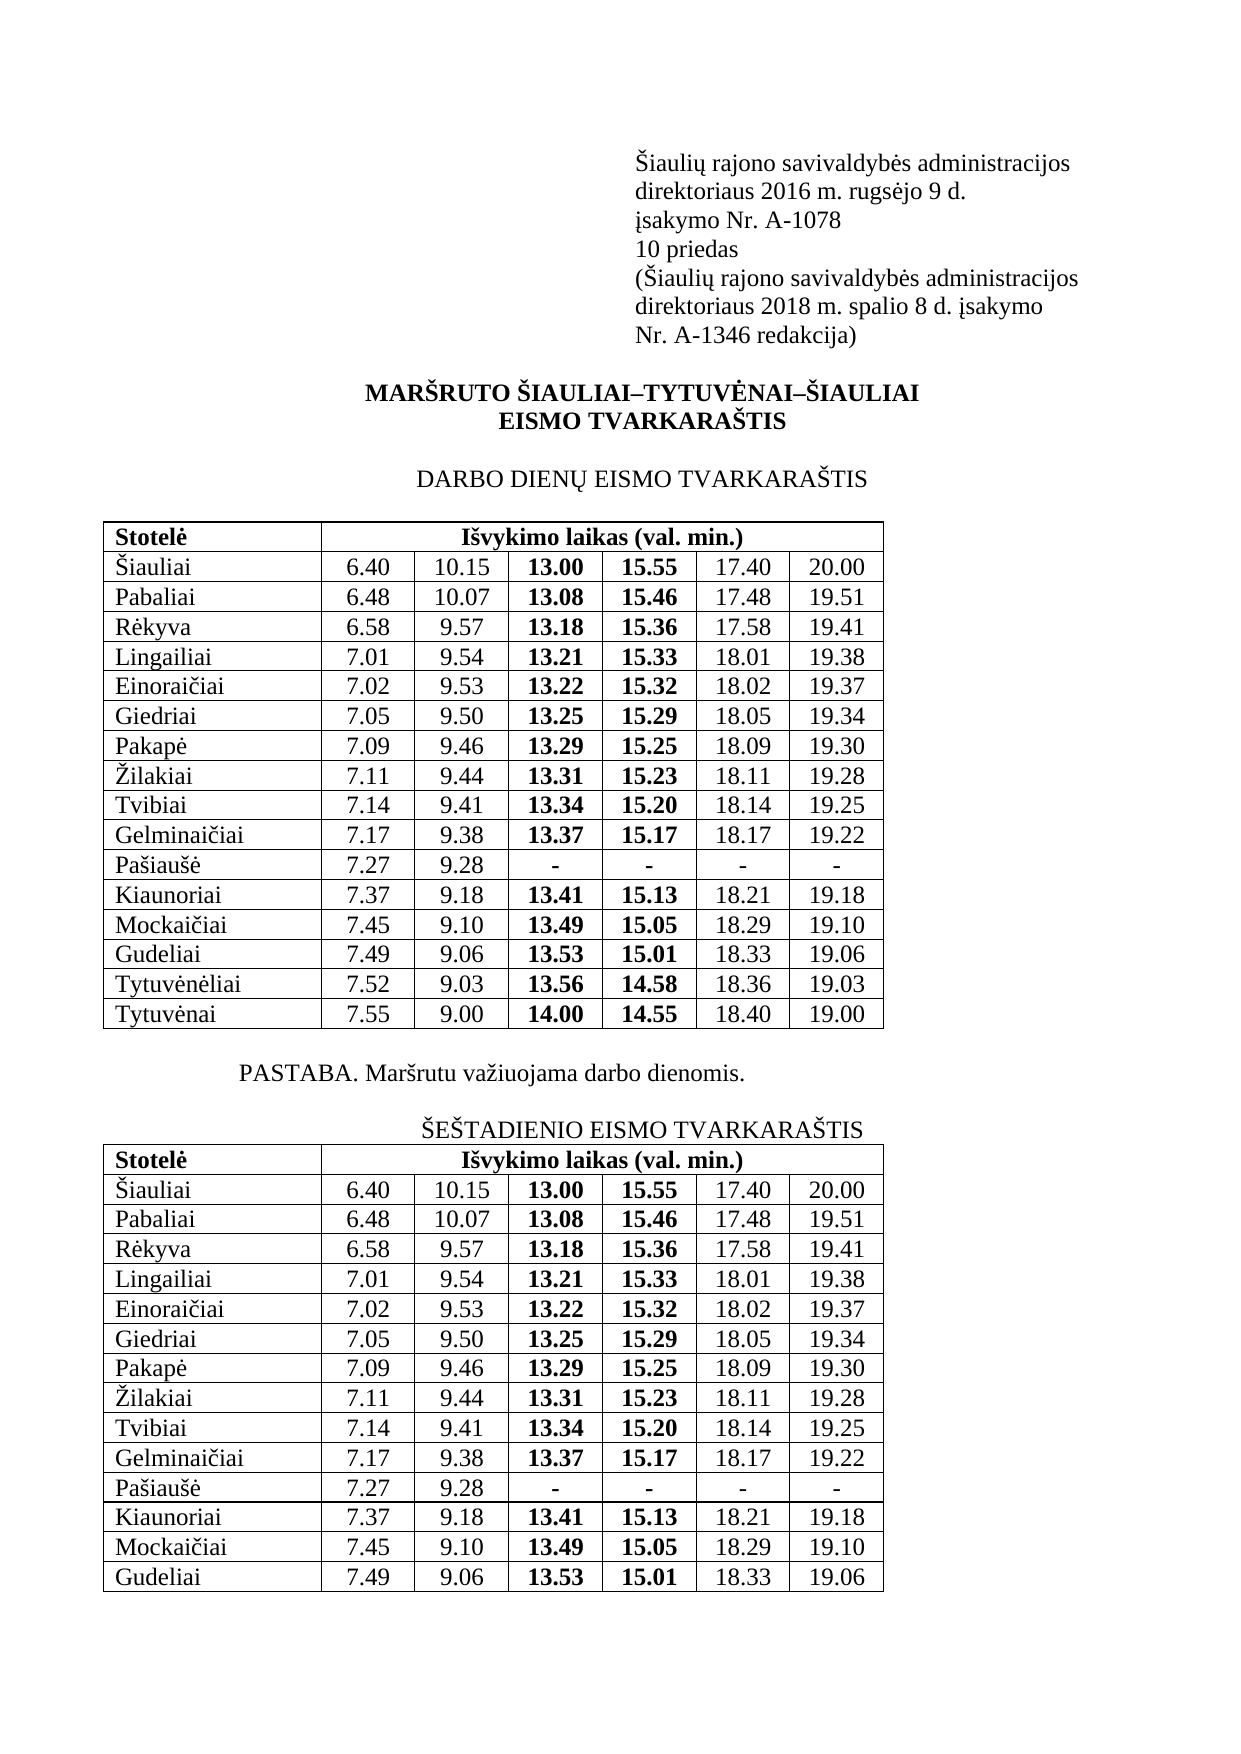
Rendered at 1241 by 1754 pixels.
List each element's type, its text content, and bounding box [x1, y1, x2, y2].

table_cell 15.25 [603, 1354, 696, 1382]
table_cell 15.33 [603, 642, 696, 670]
table_cell 18.14 [697, 791, 789, 819]
table_cell 18.33 [697, 940, 789, 968]
table_cell 13.31 [509, 761, 602, 789]
table_cell Giedriai [104, 1324, 321, 1352]
table_cell - [790, 1473, 883, 1501]
table_cell 14.00 [509, 999, 602, 1028]
table_cell 15.13 [603, 1503, 696, 1531]
table_cell 6.58 [322, 1234, 414, 1263]
table_cell 13.56 [509, 969, 602, 998]
table_cell 7.49 [322, 940, 414, 968]
text (Šiaulių rajono savivaldybės administracijos [635, 263, 1181, 291]
table_cell 19.03 [790, 969, 883, 998]
table_cell 19.51 [790, 582, 883, 611]
table_cell Pakapė [104, 1354, 321, 1382]
table_cell 15.32 [603, 1294, 696, 1323]
table_cell 13.21 [509, 1264, 602, 1293]
table_cell Rėkyva [104, 612, 321, 641]
table_cell 13.34 [509, 1413, 602, 1442]
table_cell 19.28 [790, 761, 883, 789]
table_cell - [603, 1473, 696, 1501]
table_cell 9.41 [415, 791, 508, 819]
text direktoriaus 2018 m. spalio 8 d. įsakymo [635, 291, 1181, 320]
table_cell Pašiaušė [104, 850, 321, 879]
table_cell 15.17 [603, 1443, 696, 1472]
table_cell Kiaunoriai [104, 880, 321, 909]
table_cell 13.25 [509, 701, 602, 730]
table_cell 7.37 [322, 1503, 414, 1531]
table_cell Pakapė [104, 731, 321, 760]
table_cell 9.18 [415, 880, 508, 909]
table_cell 7.02 [322, 1294, 414, 1323]
table_header Išvykimo laikas (val. min.) [322, 523, 883, 551]
table_cell 13.53 [509, 1562, 602, 1591]
table_cell 15.01 [603, 940, 696, 968]
table_cell 7.01 [322, 1264, 414, 1293]
table_cell Tvibiai [104, 1413, 321, 1442]
text ŠEŠTADIENIO EISMO TVARKARAŠTIS [103, 1115, 1181, 1144]
table_cell 15.55 [603, 1175, 696, 1203]
text įsakymo Nr. A-1078 [635, 205, 1181, 234]
table_cell 19.34 [790, 1324, 883, 1352]
table_cell 9.44 [415, 761, 508, 789]
table_cell 15.17 [603, 820, 696, 849]
table_cell 18.29 [697, 910, 789, 938]
table_cell 15.25 [603, 731, 696, 760]
text PASTABA. Maršrutu važiuojama darbo dienomis. [103, 1058, 1181, 1086]
table_cell 7.45 [322, 910, 414, 938]
table_cell Einoraičiai [104, 1294, 321, 1323]
table_cell 15.36 [603, 612, 696, 641]
table_cell 7.09 [322, 731, 414, 760]
table_cell 6.48 [322, 582, 414, 611]
table_cell 9.53 [415, 671, 508, 700]
table_cell 19.22 [790, 820, 883, 849]
table_cell 7.17 [322, 1443, 414, 1472]
table_cell 19.41 [790, 612, 883, 641]
table_cell 19.22 [790, 1443, 883, 1472]
table_cell 7.11 [322, 761, 414, 789]
table_cell Lingailiai [104, 642, 321, 670]
table_cell Žilakiai [104, 1383, 321, 1412]
table_cell 13.49 [509, 910, 602, 938]
table_cell 19.25 [790, 791, 883, 819]
table_cell Gudeliai [104, 1562, 321, 1591]
table_cell - [509, 1473, 602, 1501]
table_cell 14.58 [603, 969, 696, 998]
table_cell 6.48 [322, 1205, 414, 1233]
table_cell 13.18 [509, 612, 602, 641]
table_cell Kiaunoriai [104, 1503, 321, 1531]
table_cell 19.10 [790, 910, 883, 938]
table_cell 7.27 [322, 850, 414, 879]
table_cell 19.06 [790, 940, 883, 968]
table_cell 7.05 [322, 1324, 414, 1352]
table_cell - [603, 850, 696, 879]
table_cell 7.05 [322, 701, 414, 730]
table_cell 7.17 [322, 820, 414, 849]
table_cell 13.08 [509, 1205, 602, 1233]
table_cell 18.17 [697, 820, 789, 849]
table_cell Tytuvėnai [104, 999, 321, 1028]
table_cell 9.46 [415, 1354, 508, 1382]
table_cell 19.37 [790, 671, 883, 700]
table_cell 13.00 [509, 552, 602, 581]
table_cell 19.38 [790, 642, 883, 670]
table_cell 9.57 [415, 1234, 508, 1263]
table_cell 15.29 [603, 701, 696, 730]
text Nr. A-1346 redakcija) [635, 320, 1181, 349]
table_cell 18.14 [697, 1413, 789, 1442]
table_cell 13.37 [509, 820, 602, 849]
table_cell 10.07 [415, 582, 508, 611]
table_cell Pašiaušė [104, 1473, 321, 1501]
table_cell 9.44 [415, 1383, 508, 1412]
text DARBO DIENŲ EISMO TVARKARAŠTIS [103, 464, 1181, 493]
table_cell 9.03 [415, 969, 508, 998]
table_cell 15.05 [603, 910, 696, 938]
table_cell 18.01 [697, 1264, 789, 1293]
table_cell Giedriai [104, 701, 321, 730]
table_cell 9.53 [415, 1294, 508, 1323]
table_cell 7.02 [322, 671, 414, 700]
table_cell 15.23 [603, 761, 696, 789]
table_cell 15.32 [603, 671, 696, 700]
table_cell Einoraičiai [104, 671, 321, 700]
table_cell 13.31 [509, 1383, 602, 1412]
table_cell 13.00 [509, 1175, 602, 1203]
table_cell 9.38 [415, 1443, 508, 1472]
table_cell 19.51 [790, 1205, 883, 1233]
table_cell Tvibiai [104, 791, 321, 819]
table_cell 13.18 [509, 1234, 602, 1263]
table_cell 13.29 [509, 731, 602, 760]
table_cell 15.29 [603, 1324, 696, 1352]
table_cell 18.21 [697, 1503, 789, 1531]
table_cell 18.09 [697, 1354, 789, 1382]
text direktoriaus 2016 m. rugsėjo 9 d. [635, 176, 1181, 205]
table_cell 19.38 [790, 1264, 883, 1293]
table_cell 18.05 [697, 1324, 789, 1352]
table_cell 9.50 [415, 1324, 508, 1352]
table_cell 18.09 [697, 731, 789, 760]
table_cell 7.37 [322, 880, 414, 909]
table_cell 18.02 [697, 671, 789, 700]
table_cell 15.33 [603, 1264, 696, 1293]
table_cell 7.09 [322, 1354, 414, 1382]
table_cell Gudeliai [104, 940, 321, 968]
text 10 priedas [635, 234, 1181, 263]
table_cell Mockaičiai [104, 1532, 321, 1561]
table_cell 18.11 [697, 1383, 789, 1412]
table_cell 7.14 [322, 791, 414, 819]
table_cell 6.40 [322, 1175, 414, 1203]
table_cell 13.29 [509, 1354, 602, 1382]
table_cell Šiauliai [104, 1175, 321, 1203]
table_cell 7.11 [322, 1383, 414, 1412]
table_cell 7.55 [322, 999, 414, 1028]
table_cell Žilakiai [104, 761, 321, 789]
table_cell 18.36 [697, 969, 789, 998]
table_cell 19.18 [790, 880, 883, 909]
table_cell 19.10 [790, 1532, 883, 1561]
table_cell 18.02 [697, 1294, 789, 1323]
table_cell Mockaičiai [104, 910, 321, 938]
table_cell 19.30 [790, 1354, 883, 1382]
table_cell 13.41 [509, 1503, 602, 1531]
table_cell 19.28 [790, 1383, 883, 1412]
table_cell 19.25 [790, 1413, 883, 1442]
table_cell Tytuvėnėliai [104, 969, 321, 998]
table_header Stotelė [104, 1145, 321, 1174]
table_cell 18.21 [697, 880, 789, 909]
table_cell 19.30 [790, 731, 883, 760]
table_cell 7.01 [322, 642, 414, 670]
table_header Išvykimo laikas (val. min.) [322, 1145, 883, 1174]
text MARŠRUTO ŠIAULIAI–TYTUVĖNAI–ŠIAULIAI [103, 378, 1181, 406]
table_cell 18.33 [697, 1562, 789, 1591]
table_cell 15.36 [603, 1234, 696, 1263]
table_cell 18.40 [697, 999, 789, 1028]
table_cell 13.41 [509, 880, 602, 909]
table_cell 18.17 [697, 1443, 789, 1472]
text Šiaulių rajono savivaldybės administracijos [635, 148, 1181, 176]
table_cell 9.57 [415, 612, 508, 641]
table_cell 7.14 [322, 1413, 414, 1442]
table_cell 14.55 [603, 999, 696, 1028]
table_cell 10.07 [415, 1205, 508, 1233]
table_cell 19.06 [790, 1562, 883, 1591]
table_cell 9.06 [415, 940, 508, 968]
table_cell Pabaliai [104, 582, 321, 611]
table_cell 13.37 [509, 1443, 602, 1472]
table_cell 19.00 [790, 999, 883, 1028]
table_cell 15.05 [603, 1532, 696, 1561]
table_cell 18.11 [697, 761, 789, 789]
table_cell 7.52 [322, 969, 414, 998]
table_cell 6.40 [322, 552, 414, 581]
table_cell - [697, 850, 789, 879]
table_cell 15.20 [603, 1413, 696, 1442]
table_cell 19.37 [790, 1294, 883, 1323]
table_header Stotelė [104, 523, 321, 551]
table_cell 7.27 [322, 1473, 414, 1501]
table_cell 19.18 [790, 1503, 883, 1531]
table_cell Lingailiai [104, 1264, 321, 1293]
table_cell 10.15 [415, 552, 508, 581]
table_cell 9.18 [415, 1503, 508, 1531]
table_cell 9.06 [415, 1562, 508, 1591]
table_cell 9.38 [415, 820, 508, 849]
table_cell 9.41 [415, 1413, 508, 1442]
table_cell 15.01 [603, 1562, 696, 1591]
table_cell 17.40 [697, 552, 789, 581]
table_cell 15.23 [603, 1383, 696, 1412]
table_cell 13.08 [509, 582, 602, 611]
table_cell 10.15 [415, 1175, 508, 1203]
table_cell 18.05 [697, 701, 789, 730]
table_cell Gelminaičiai [104, 1443, 321, 1472]
table_cell 15.20 [603, 791, 696, 819]
table_cell 9.54 [415, 642, 508, 670]
table_cell 17.48 [697, 582, 789, 611]
table_cell 18.01 [697, 642, 789, 670]
table_cell 19.34 [790, 701, 883, 730]
table_cell 15.46 [603, 1205, 696, 1233]
table_cell Pabaliai [104, 1205, 321, 1233]
table_cell 20.00 [790, 1175, 883, 1203]
table_cell 9.10 [415, 910, 508, 938]
table_cell 20.00 [790, 552, 883, 581]
table_cell 13.22 [509, 1294, 602, 1323]
table_cell 15.13 [603, 880, 696, 909]
table_cell 9.00 [415, 999, 508, 1028]
table_cell 9.54 [415, 1264, 508, 1293]
table_cell 17.58 [697, 1234, 789, 1263]
text EISMO TVARKARAŠTIS [103, 406, 1181, 435]
table_cell Gelminaičiai [104, 820, 321, 849]
table_cell 9.28 [415, 1473, 508, 1501]
table_cell 13.34 [509, 791, 602, 819]
table_cell 19.41 [790, 1234, 883, 1263]
table_cell 13.49 [509, 1532, 602, 1561]
table_cell - [697, 1473, 789, 1501]
table_cell 6.58 [322, 612, 414, 641]
table_cell 9.28 [415, 850, 508, 879]
table_cell 13.53 [509, 940, 602, 968]
table_cell 7.45 [322, 1532, 414, 1561]
table_cell 15.46 [603, 582, 696, 611]
table_cell Šiauliai [104, 552, 321, 581]
table_cell 9.46 [415, 731, 508, 760]
table_cell 17.48 [697, 1205, 789, 1233]
table_cell 13.21 [509, 642, 602, 670]
table_cell 9.10 [415, 1532, 508, 1561]
table_cell Rėkyva [104, 1234, 321, 1263]
table_cell - [790, 850, 883, 879]
table_cell 9.50 [415, 701, 508, 730]
table_cell 15.55 [603, 552, 696, 581]
table_cell 13.22 [509, 671, 602, 700]
table_cell 18.29 [697, 1532, 789, 1561]
table_cell - [509, 850, 602, 879]
table_cell 17.40 [697, 1175, 789, 1203]
table_cell 17.58 [697, 612, 789, 641]
table_cell 13.25 [509, 1324, 602, 1352]
table_cell 7.49 [322, 1562, 414, 1591]
